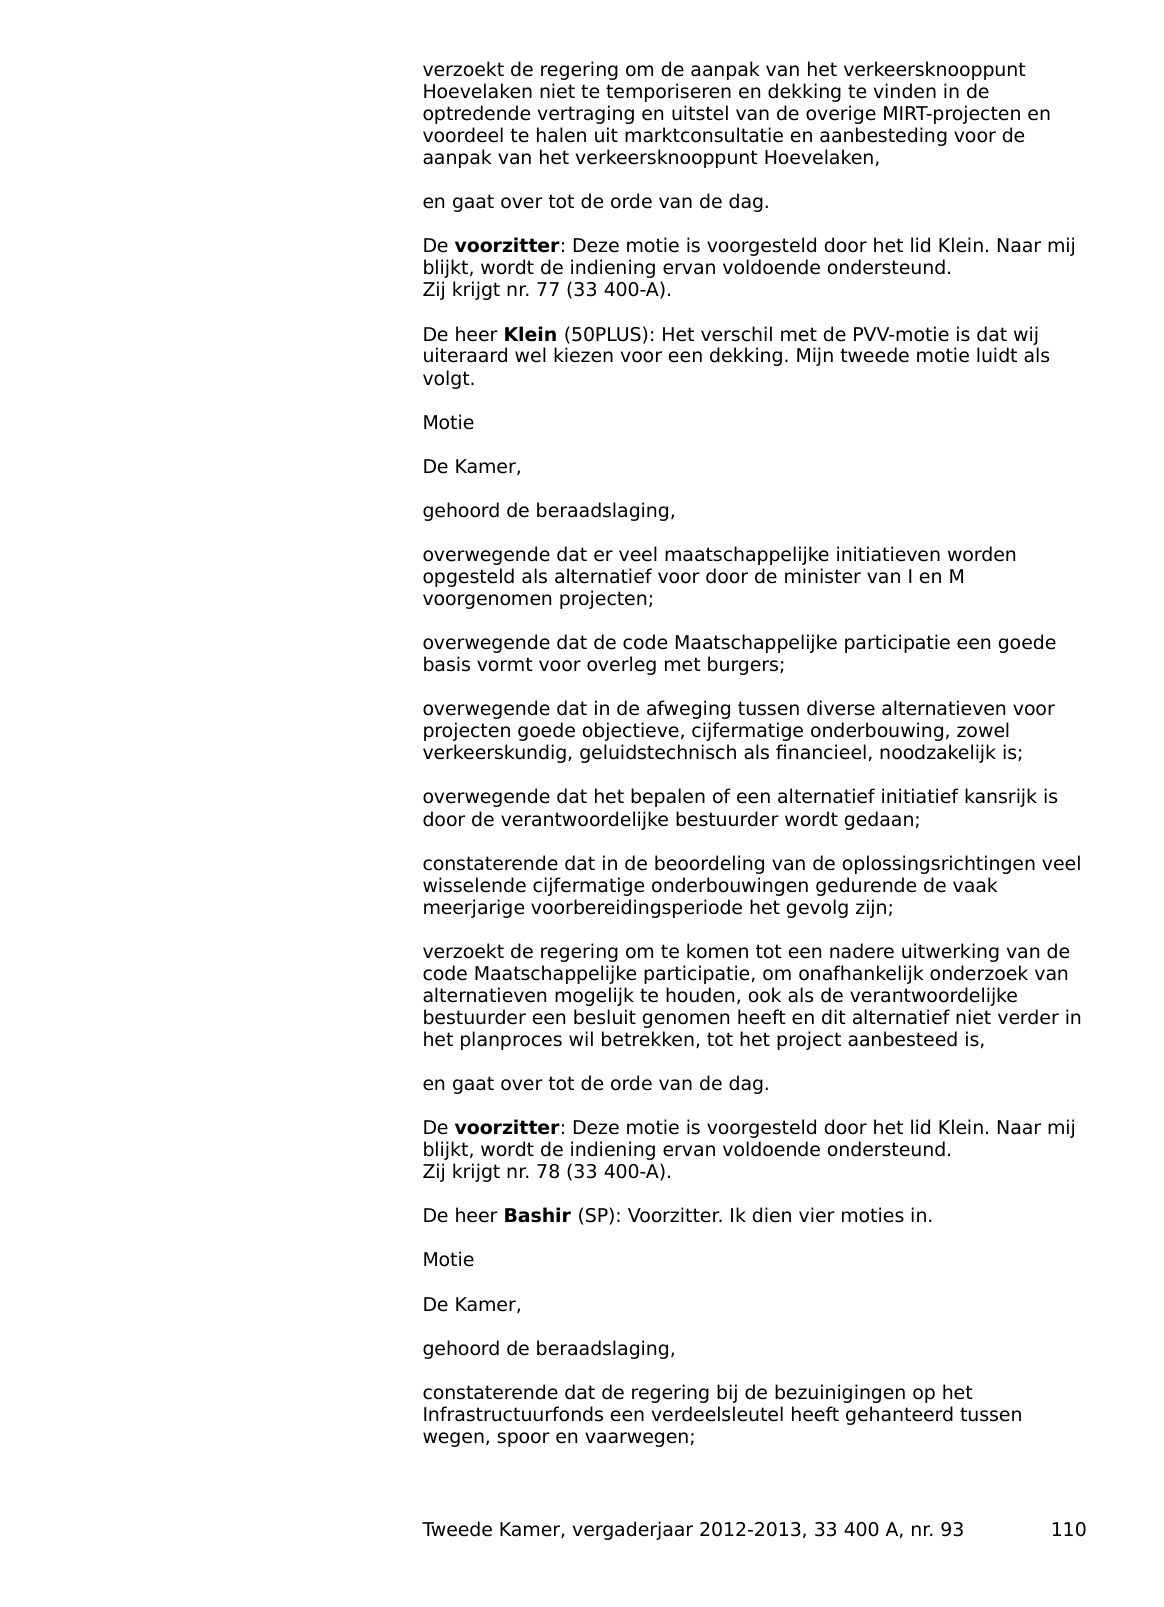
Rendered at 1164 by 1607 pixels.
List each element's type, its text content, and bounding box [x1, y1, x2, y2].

text Motie [422, 412, 1087, 433]
text overwegende dat in de afweging tussen diverse alternatieven voor projecten goede objectieve, cijfermatige onderbouwing, zowel verkeerskundig, geluidstechnisch als financieel, noodzakelijk is; [422, 698, 1087, 764]
text gehoord de beraadslaging, [422, 1338, 1087, 1359]
text De heer Bashir (SP): Voorzitter. Ik dien vier moties in. [422, 1205, 1087, 1227]
text verzoekt de regering om te komen tot een nadere uitwerking van de code Maatschappelijke participatie, om onafhankelijk onderzoek van alternatieven mogelijk te houden, ook als de verantwoordelijke bestuurder een besluit genomen heeft en dit alternatief niet verder in het planproces wil betrekken, tot het project aanbesteed is, [422, 941, 1087, 1051]
text De heer Klein (50PLUS): Het verschil met de PVV-motie is dat wij uiteraard wel kiezen voor een dekking. Mijn tweede motie luidt als volgt. [422, 323, 1087, 389]
text Zij krijgt nr. 78 (33 400-A). [422, 1161, 1087, 1183]
text De voorzitter: Deze motie is voorgesteld door het lid Klein. Naar mij blijkt, wordt de indiening ervan voldoende ondersteund. [422, 235, 1087, 279]
text constaterende dat de regering bij de bezuinigingen op het Infrastructuurfonds een verdeelsleutel heeft gehanteerd tussen wegen, spoor en vaarwegen; [422, 1382, 1087, 1448]
text Zij krijgt nr. 77 (33 400-A). [422, 279, 1087, 301]
text gehoord de beraadslaging, [422, 500, 1087, 522]
text De Kamer, [422, 1293, 1087, 1315]
text en gaat over tot de orde van de dag. [422, 1073, 1087, 1095]
text en gaat over tot de orde van de dag. [422, 191, 1087, 213]
text De voorzitter: Deze motie is voorgesteld door het lid Klein. Naar mij blijkt, wordt de indiening ervan voldoende ondersteund. [422, 1117, 1087, 1161]
text Motie [422, 1249, 1087, 1271]
text constaterende dat in de beoordeling van de oplossingsrichtingen veel wisselende cijfermatige onderbouwingen gedurende de vaak meerjarige voorbereidingsperiode het gevolg zijn; [422, 853, 1087, 918]
text De Kamer, [422, 456, 1087, 478]
text overwegende dat er veel maatschappelijke initiatieven worden opgesteld als alternatief voor door de minister van I en M voorgenomen projecten; [422, 544, 1087, 610]
text verzoekt de regering om de aanpak van het verkeersknooppunt Hoevelaken niet te temporiseren en dekking te vinden in de optredende vertraging en uitstel van de overige MIRT-projecten en voordeel te halen uit marktconsultatie en aanbesteding voor de aanpak van het verkeersknooppunt Hoevelaken, [422, 59, 1087, 169]
text overwegende dat het bepalen of een alternatief initiatief kansrijk is door de verantwoordelijke bestuurder wordt gedaan; [422, 786, 1087, 830]
text overwegende dat de code Maatschappelijke participatie een goede basis vormt voor overleg met burgers; [422, 632, 1087, 676]
